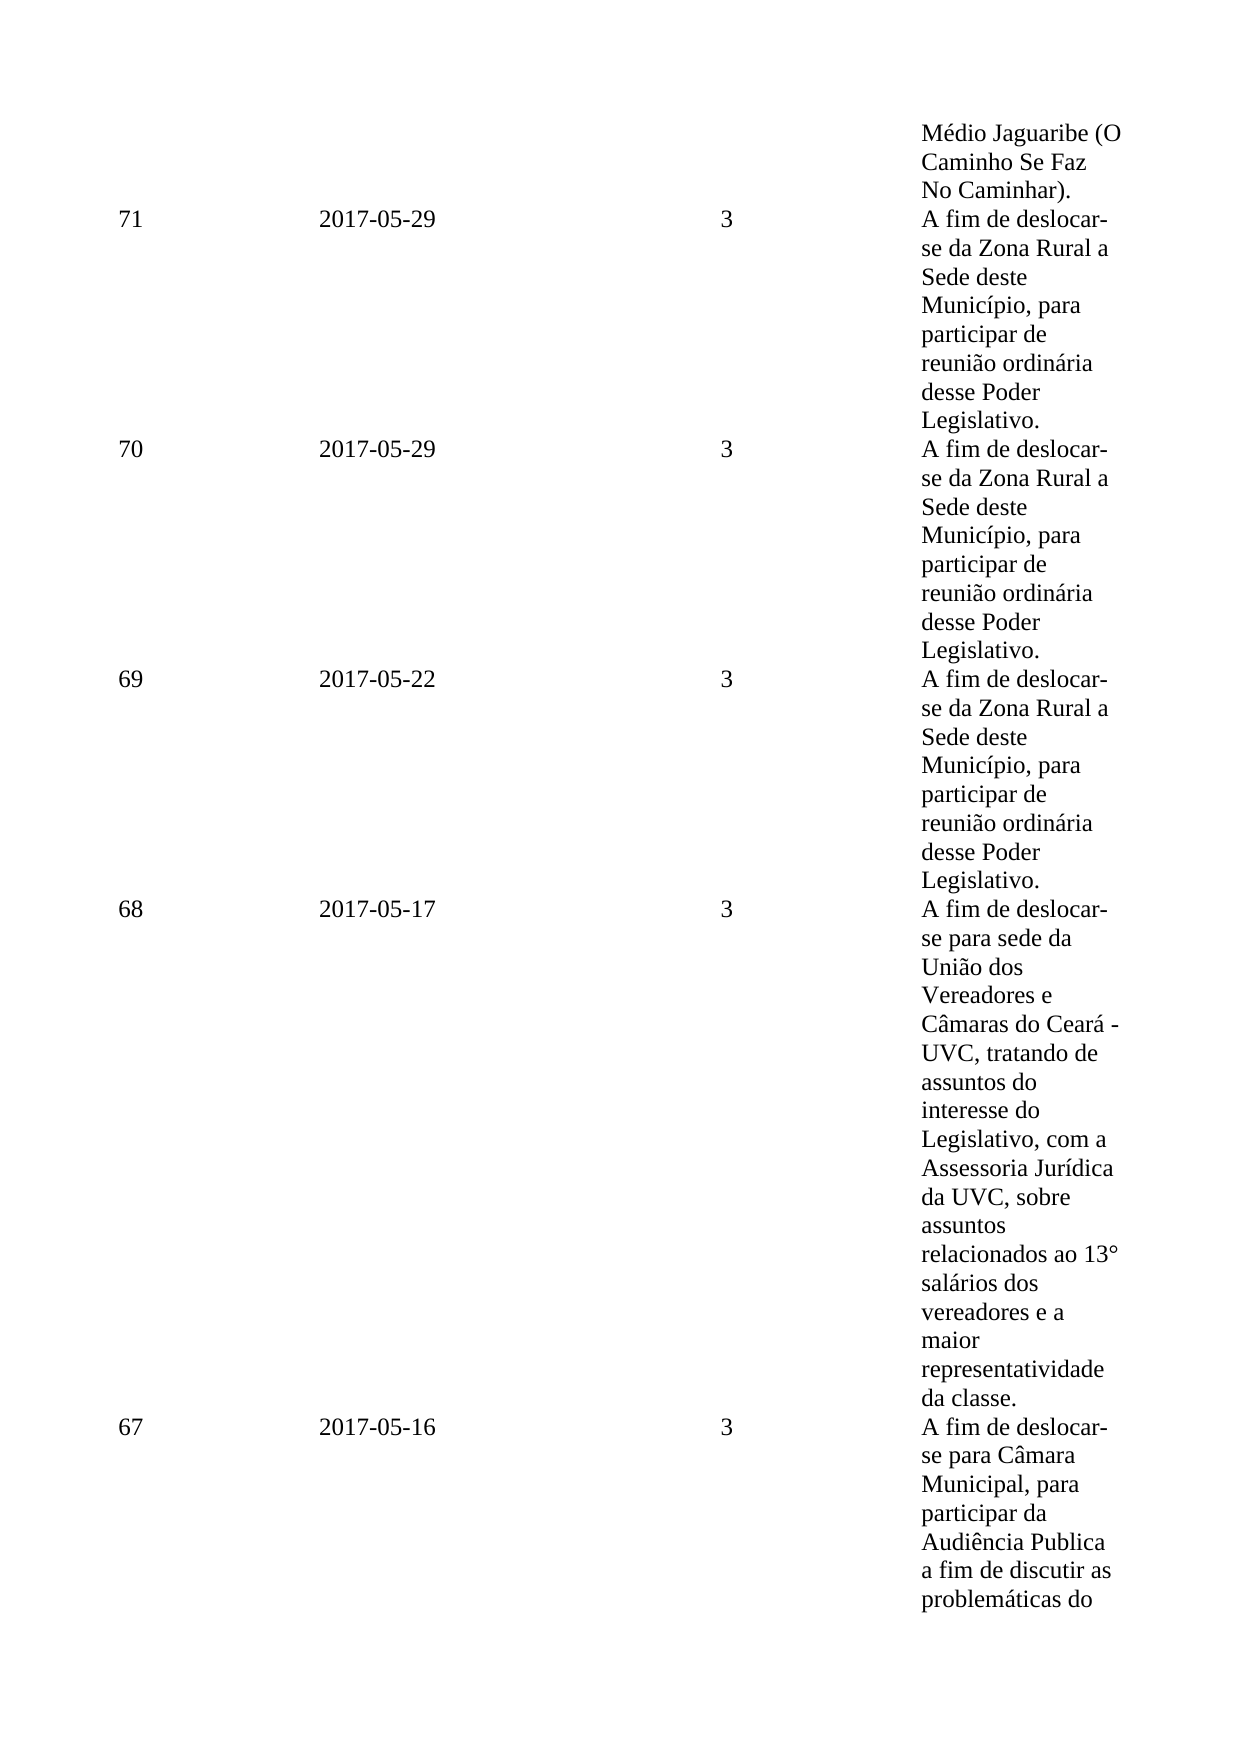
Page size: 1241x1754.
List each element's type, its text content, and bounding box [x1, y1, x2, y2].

table_cell 69 [118, 664, 319, 894]
table_cell 2017-05-29 [319, 204, 519, 434]
table_cell 68 [118, 894, 319, 1412]
table_cell [118, 118, 319, 204]
table_cell 71 [118, 204, 319, 434]
table_cell A fim de deslocar-se da Zona Rural a Sede deste Município, para participar de reunião ordinária desse Poder Legislativo. [921, 434, 1122, 664]
table_cell 2017-05-29 [319, 434, 519, 664]
table_cell [520, 664, 720, 894]
table_cell Médio Jaguaribe (O Caminho Se Faz No Caminhar). [921, 118, 1122, 204]
table_cell 3 [720, 1412, 921, 1613]
table_cell [520, 434, 720, 664]
table_cell [720, 118, 921, 204]
table_cell [520, 1412, 720, 1613]
table_cell [319, 118, 519, 204]
table_cell 3 [720, 894, 921, 1412]
table_cell 2017-05-22 [319, 664, 519, 894]
table_cell 70 [118, 434, 319, 664]
table_cell [520, 894, 720, 1412]
table_cell A fim de deslocar-se para sede da União dos Vereadores e Câmaras do Ceará - UVC, tratando de assuntos do interesse do Legislativo, com a Assessoria Jurídica da UVC, sobre assuntos relacionados ao 13° salários dos vereadores e a maior representatividade da classe. [921, 894, 1122, 1412]
table_cell 2017-05-17 [319, 894, 519, 1412]
table_cell A fim de deslocar-se da Zona Rural a Sede deste Município, para participar de reunião ordinária desse Poder Legislativo. [921, 664, 1122, 894]
table_cell [520, 118, 720, 204]
table_cell 3 [720, 434, 921, 664]
table_cell 67 [118, 1412, 319, 1613]
table_cell 2017-05-16 [319, 1412, 519, 1613]
table_cell A fim de deslocar-se para Câmara Municipal, para participar da Audiência Publica a fim de discutir as problemáticas do [921, 1412, 1122, 1613]
table_cell [520, 204, 720, 434]
table_cell 3 [720, 204, 921, 434]
table_cell 3 [720, 664, 921, 894]
table_cell A fim de deslocar-se da Zona Rural a Sede deste Município, para participar de reunião ordinária desse Poder Legislativo. [921, 204, 1122, 434]
